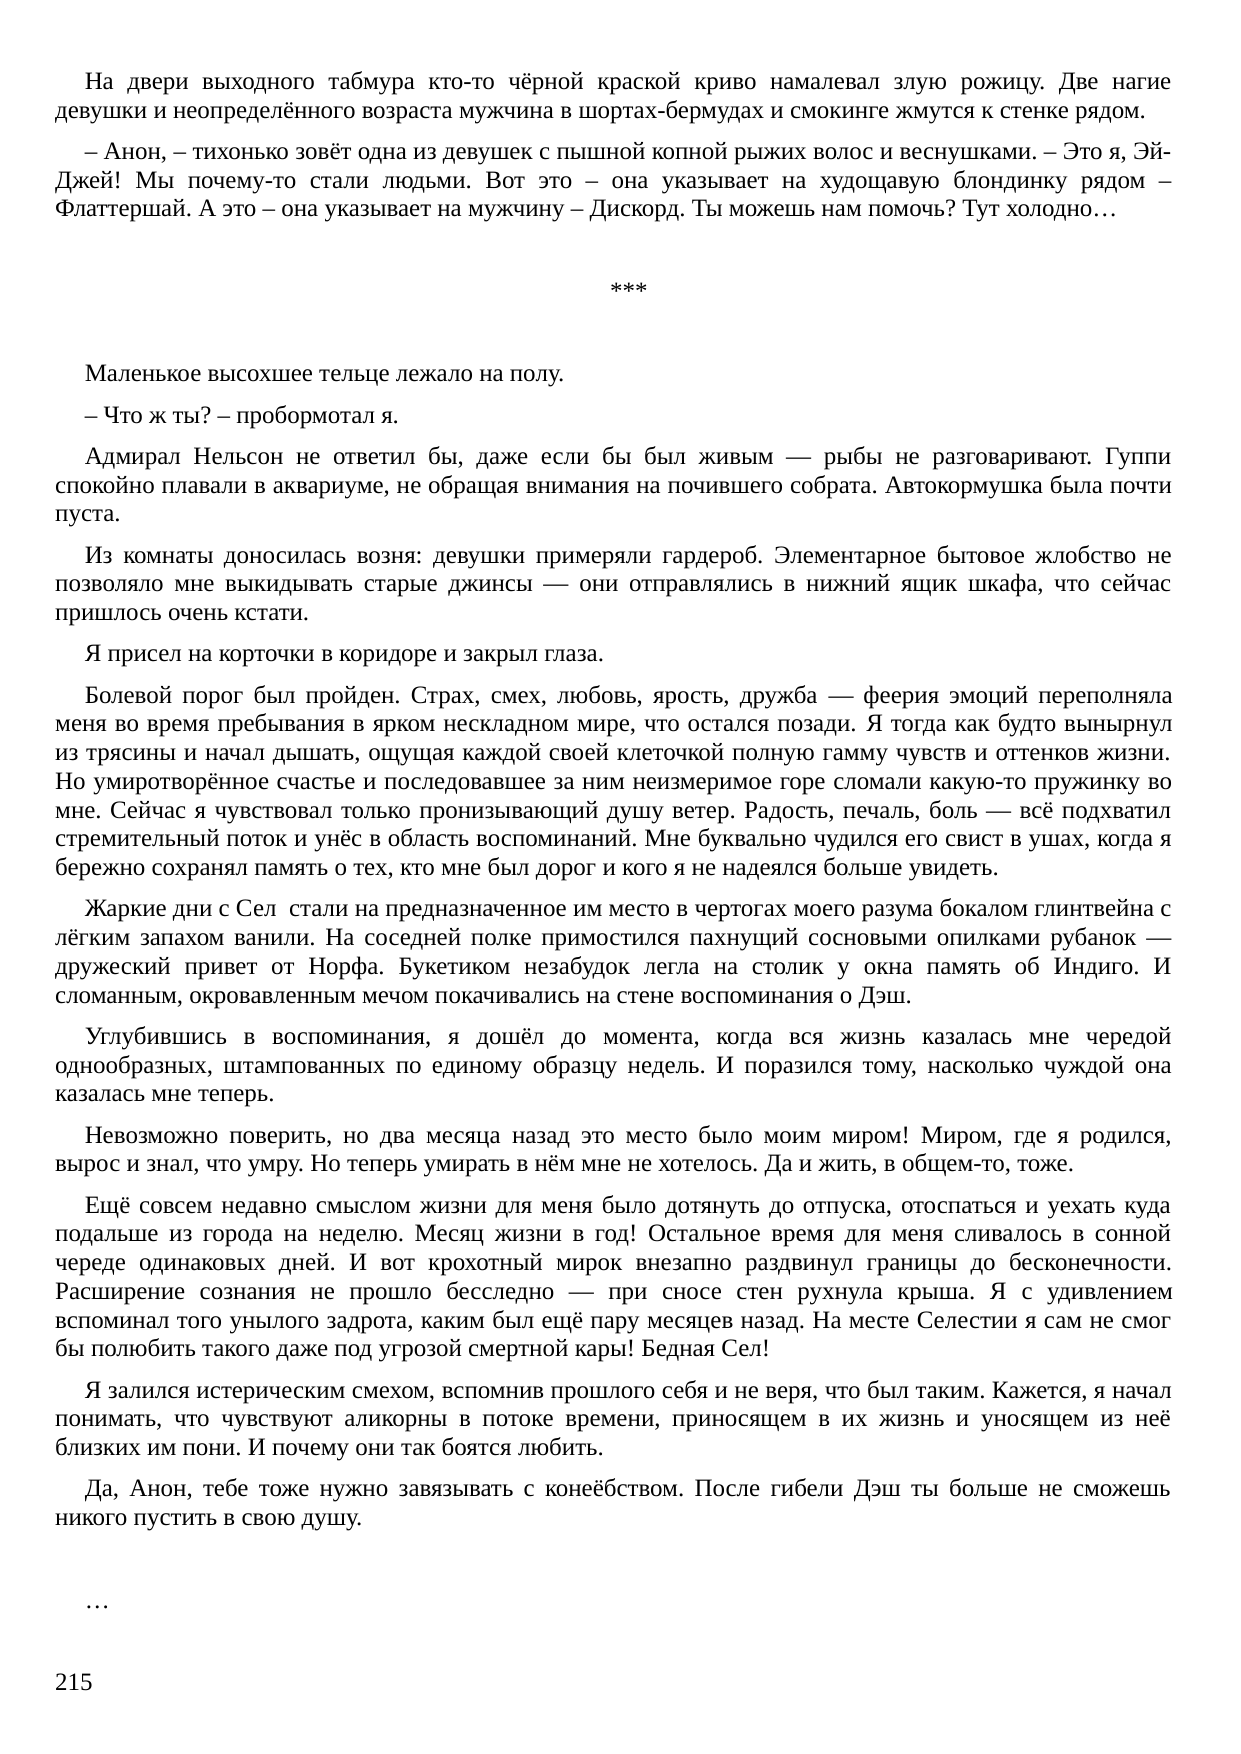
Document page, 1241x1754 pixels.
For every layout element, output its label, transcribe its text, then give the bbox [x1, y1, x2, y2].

text Ещё совсем недавно смыслом жизни для меня было дотянуть до отпуска, отоспаться и уехать куда подальше из города на неделю. Месяц жизни в год! Остальное время для меня сливалось в сонной череде одинаковых дней. И вот крохотный мирок внезапно раздвинул границы до бесконечности. Расширение сознания не прошло бесследно — при сносе стен рухнула крыша. Я с удивлением вспоминал того унылого задрота, каким был ещё пару месяцев назад. На месте Селестии я сам не смог бы полюбить такого даже под угрозой смертной кары! Бедная Сел! [55, 1190, 1173, 1362]
text Жаркие дни с Сел стали на предназначенное им место в чертогах моего разума бокалом глинтвейна с лёгким запахом ванили. На соседней полке примостился пахнущий сосновыми опилками рубанок — дружеский привет от Норфа. Букетиком незабудок легла на столик у окна память об Индиго. И сломанным, окровавленным мечом покачивались на стене воспоминания о Дэш. [55, 893, 1173, 1008]
text Да, Анон, тебе тоже нужно завязывать с конеёбством. После гибели Дэш ты больше не сможешь никого пустить в свою душу. [55, 1473, 1173, 1531]
text Из комнаты доносилась возня: девушки примеряли гардероб. Элементарное бытовое жлобство не позволяло мне выкидывать старые джинсы — они отправлялись в нижний ящик шкафа, что сейчас пришлось очень кстати. [55, 540, 1173, 626]
text Невозможно поверить, но два месяца назад это место было моим миром! Миром, где я родился, вырос и знал, что умру. Но теперь умирать в нём мне не хотелось. Да и жить, в общем-то, тоже. [55, 1120, 1173, 1177]
text – Что ж ты? – пробормотал я. [55, 400, 1173, 428]
text Я присел на корточки в коридоре и закрыл глаза. [55, 638, 1173, 667]
text Болевой порог был пройден. Страх, смех, любовь, ярость, дружба — феерия эмоций переполняла меня во время пребывания в ярком нескладном мире, что остался позади. Я тогда как будто вынырнул из трясины и начал дышать, ощущая каждой своей клеточкой полную гамму чувств и оттенков жизни. Но умиротворённое счастье и последовавшее за ним неизмеримое горе сломали какую-то пружинку во мне. Сейчас я чувствовал только пронизывающий душу ветер. Радость, печаль, боль — всё подхватил стремительный поток и унёс в область воспоминаний. Мне буквально чудился его свист в ушах, когда я бережно сохранял память о тех, кто мне был дорог и кого я не надеялся больше увидеть. [55, 680, 1173, 881]
text Углубившись в воспоминания, я дошёл до момента, когда вся жизнь казалась мне чередой однообразных, штампованных по единому образцу недель. И поразился тому, насколько чуждой она казалась мне теперь. [55, 1021, 1173, 1107]
text На двери выходного табмура кто-то чёрной краской криво намалевал злую рожицу. Две нагие девушки и неопределённого возраста мужчина в шортах-бермудах и смокинге жмутся к стенке рядом. [55, 66, 1173, 123]
text Маленькое высохшее тельце лежало на полу. [55, 358, 1173, 387]
text – Анон, – тихонько зовёт одна из девушек с пышной копной рыжих волос и веснушками. – Это я, Эй-Джей! Мы почему-то стали людьми. Вот это – она указывает на худощавую блондинку рядом – Флаттершай. А это – она указывает на мужчину – Дискорд. Ты можешь нам помочь? Тут холодно… [55, 136, 1173, 222]
text … [55, 1585, 1173, 1613]
text *** [55, 276, 1173, 305]
text Адмирал Нельсон не ответил бы, даже если бы был живым — рыбы не разговаривают. Гуппи спокойно плавали в аквариуме, не обращая внимания на почившего собрата. Автокормушка была почти пуста. [55, 441, 1173, 527]
text Я залился истерическим смехом, вспомнив прошлого себя и не веря, что был таким. Кажется, я начал понимать, что чувствуют аликорны в потоке времени, приносящем в их жизнь и уносящем из неё близких им пони. И почему они так боятся любить. [55, 1375, 1173, 1461]
